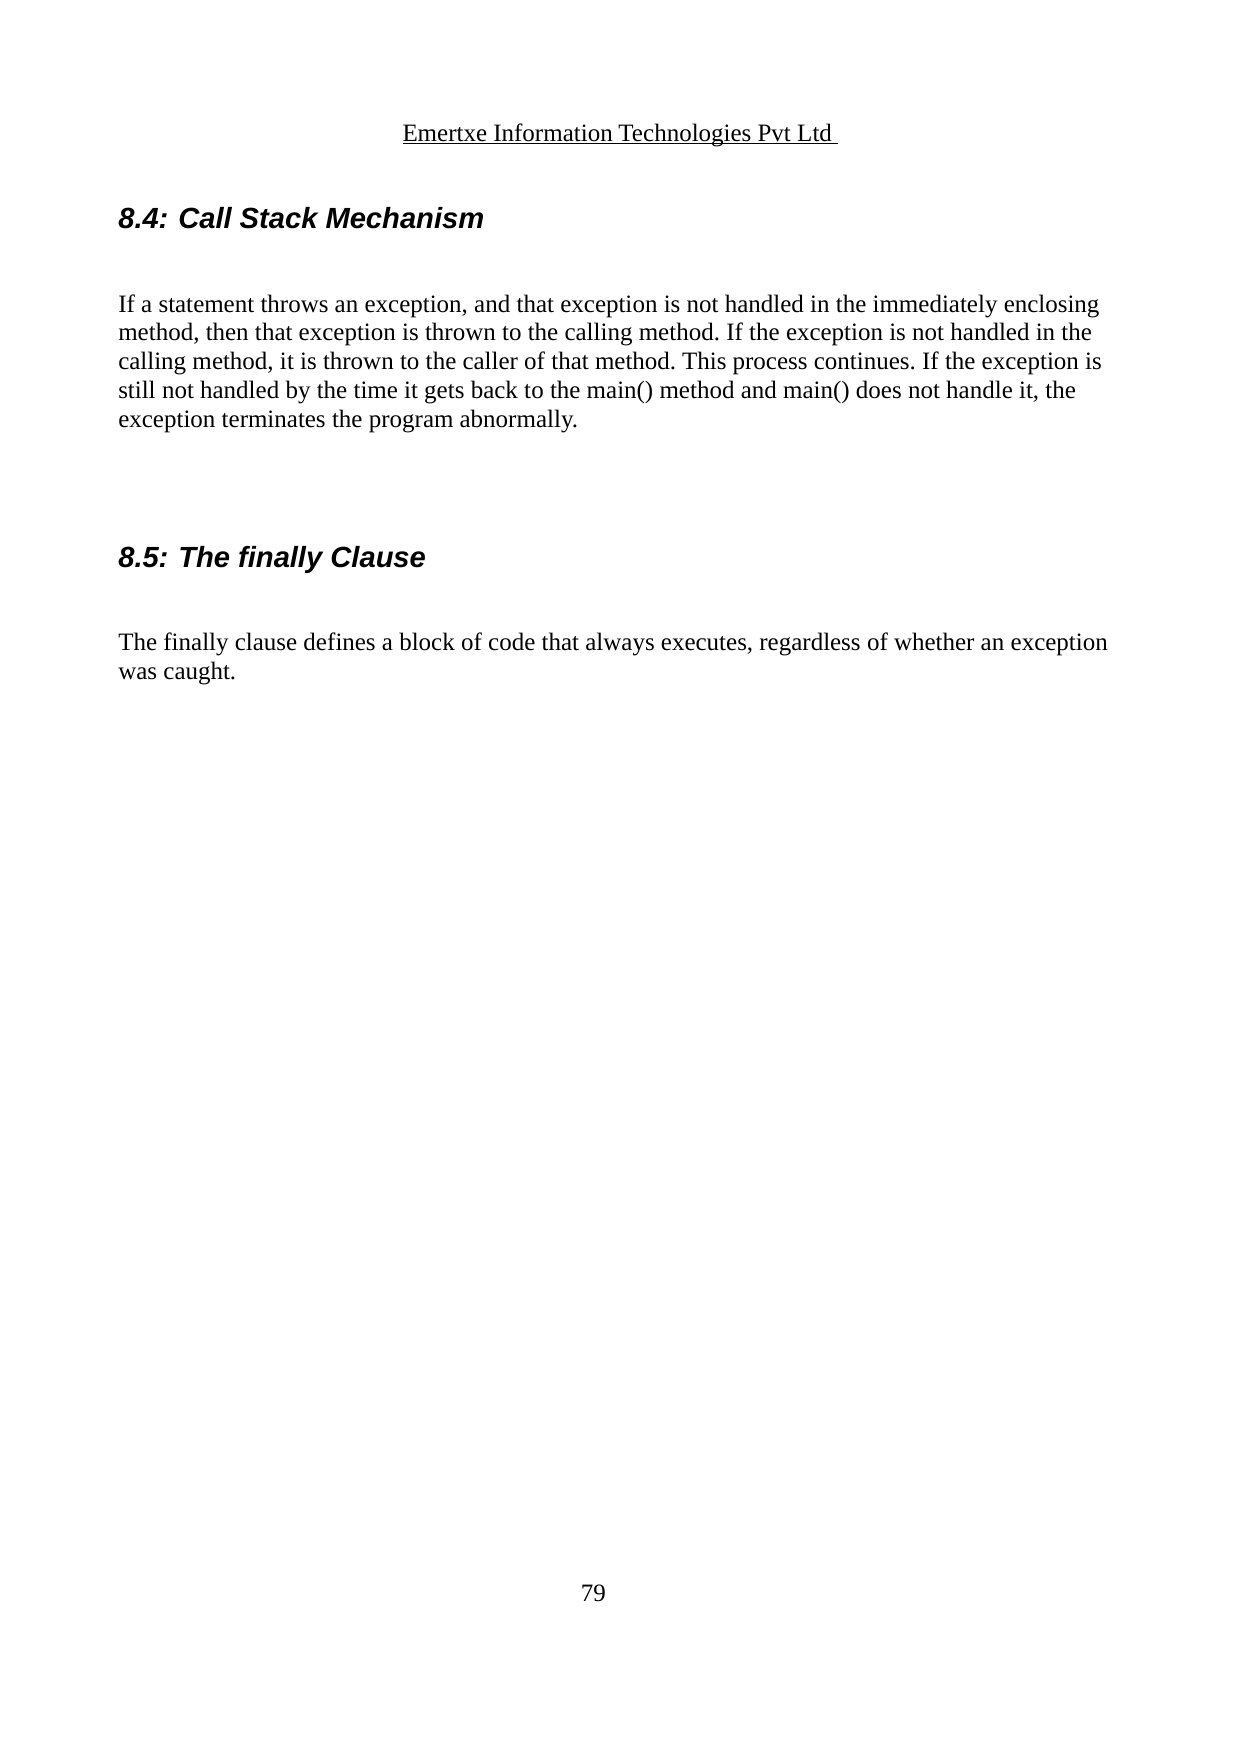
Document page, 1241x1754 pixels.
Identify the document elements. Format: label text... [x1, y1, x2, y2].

subtitle The finally Clause [118, 540, 1122, 573]
text The finally clause defines a block of code that always executes, regardless of whether an exception was caught. [118, 627, 1122, 685]
subtitle Call Stack Mechanism [118, 201, 1122, 235]
text If a statement throws an exception, and that exception is not handled in the immediately enclosing method, then that exception is thrown to the calling method. If the exception is not handled in the calling method, it is thrown to the caller of that method. This process continues. If the exception is still not handled by the time it gets back to the main() method and main() does not handle it, the exception terminates the program abnormally. [118, 289, 1122, 432]
